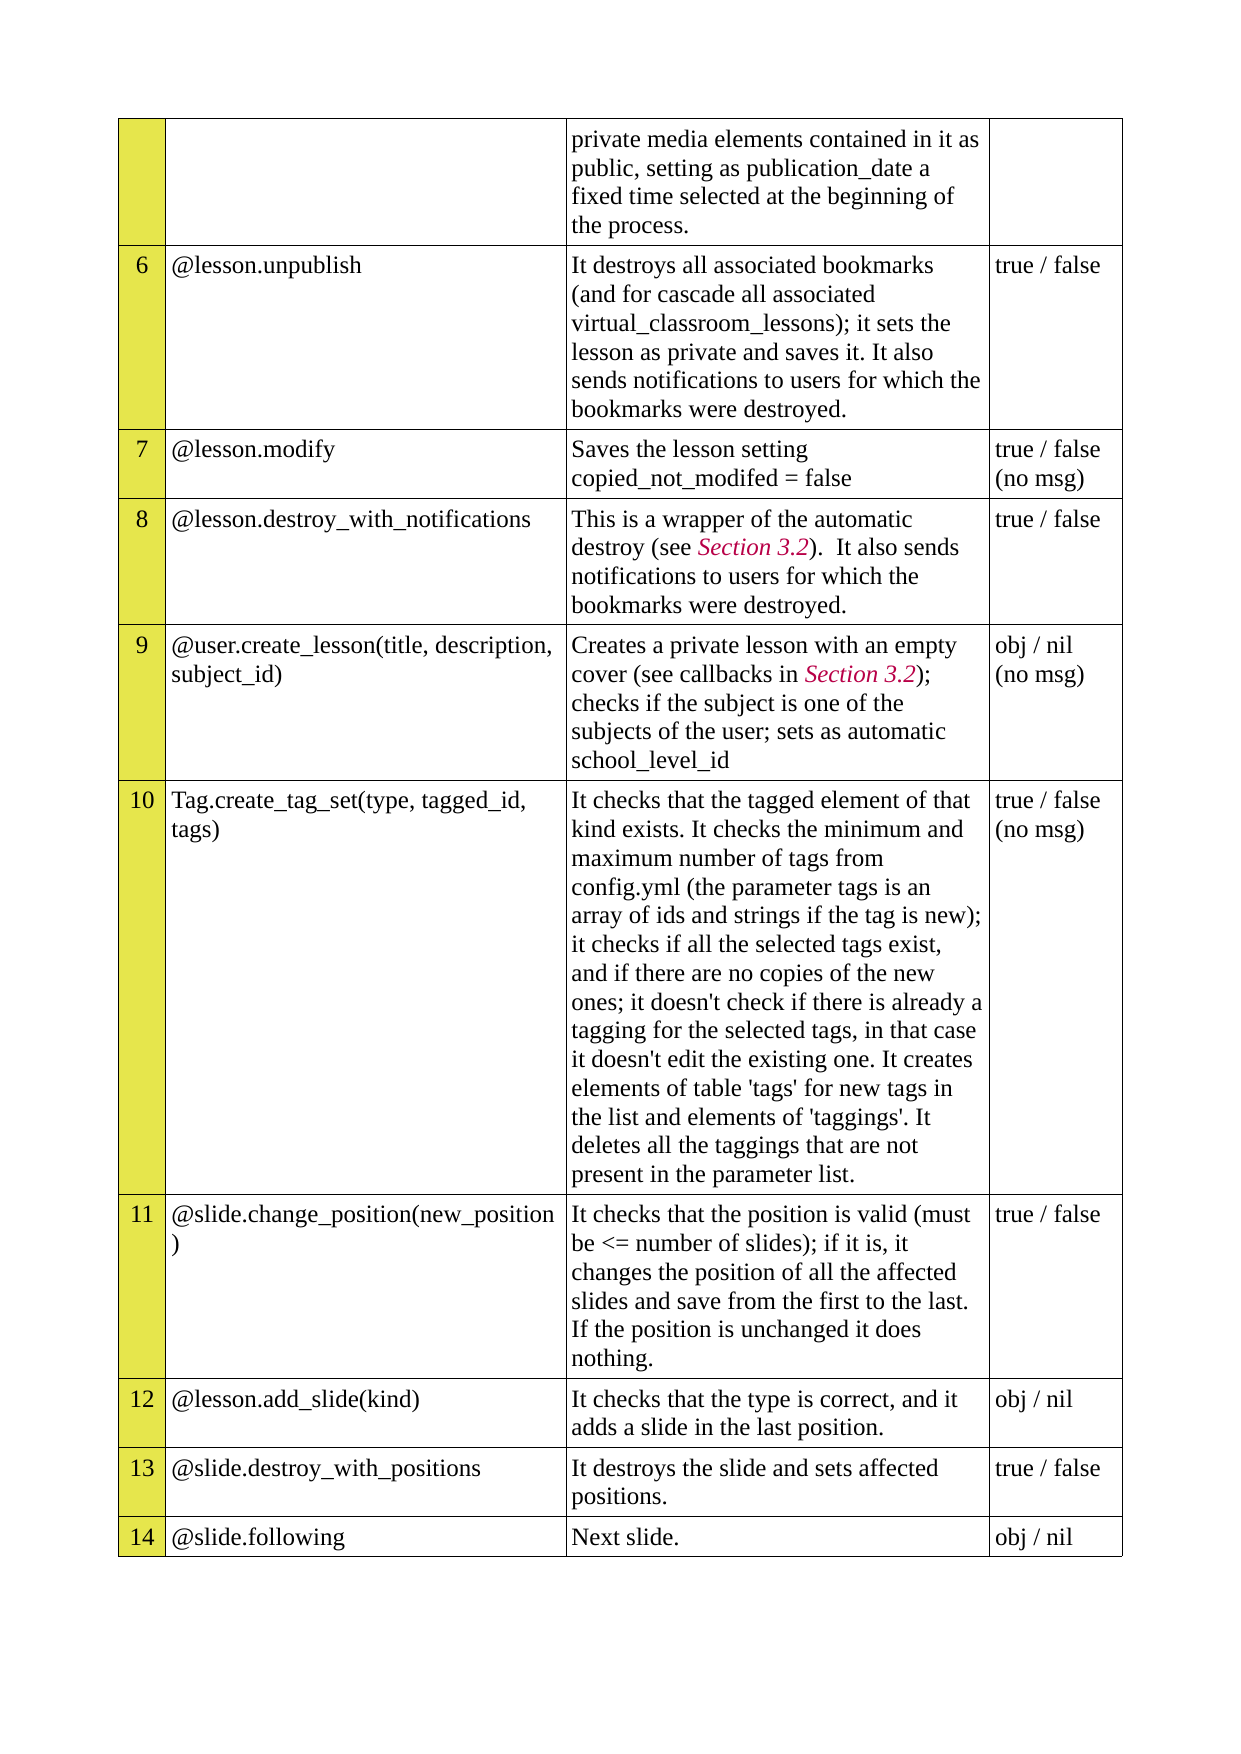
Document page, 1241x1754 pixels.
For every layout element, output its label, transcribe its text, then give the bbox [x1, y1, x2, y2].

table_cell It checks that the type is correct, and it adds a slide in the last position. [567, 1379, 989, 1447]
table_cell true / false [990, 1195, 1122, 1378]
table_cell [119, 119, 165, 245]
table_cell It checks that the position is valid (must be <= number of slides); if it is, it changes the position of all the affected slides and save from the first to the last. If the position is unchanged it does nothing. [567, 1195, 989, 1378]
table_cell 13 [119, 1448, 165, 1516]
table_cell @slide.following [166, 1517, 566, 1556]
table_cell 6 [119, 246, 165, 429]
table_cell obj / nil (no msg) [990, 625, 1122, 780]
table_cell Creates a private lesson with an empty cover (see callbacks in Section 3.2); checks if the subject is one of the subjects of the user; sets as automatic school_level_id [567, 625, 989, 780]
table_cell @slide.change_position(new_position) [166, 1195, 566, 1378]
table_cell true / false (no msg) [990, 781, 1122, 1194]
table_cell @lesson.add_slide(kind) [166, 1379, 566, 1447]
table_cell @lesson.unpublish [166, 246, 566, 429]
table_cell @slide.destroy_with_positions [166, 1448, 566, 1516]
table_cell It destroys all associated bookmarks (and for cascade all associated virtual_classroom_lessons); it sets the lesson as private and saves it. It also sends notifications to users for which the bookmarks were destroyed. [567, 246, 989, 429]
table_cell [990, 119, 1122, 245]
table_cell true / false [990, 246, 1122, 429]
table_cell Tag.create_tag_set(type, tagged_id, tags) [166, 781, 566, 1194]
table_cell true / false (no msg) [990, 430, 1122, 498]
table_cell obj / nil [990, 1517, 1122, 1556]
table_cell private media elements contained in it as public, setting as publication_date a fixed time selected at the beginning of the process. [567, 119, 989, 245]
table_cell 9 [119, 625, 165, 780]
table_cell 8 [119, 499, 165, 624]
table_cell true / false [990, 1448, 1122, 1516]
table_cell 10 [119, 781, 165, 1194]
table_cell It destroys the slide and sets affected positions. [567, 1448, 989, 1516]
table_cell true / false [990, 499, 1122, 624]
table_cell 11 [119, 1195, 165, 1378]
table_cell This is a wrapper of the automatic destroy (see Section 3.2). It also sends notifications to users for which the bookmarks were destroyed. [567, 499, 989, 624]
table_cell @lesson.destroy_with_notifications [166, 499, 566, 624]
table_cell Saves the lesson setting copied_not_modifed = false [567, 430, 989, 498]
table_cell 14 [119, 1517, 165, 1556]
table_cell 12 [119, 1379, 165, 1447]
table_cell Next slide. [567, 1517, 989, 1556]
table_cell @user.create_lesson(title, description, subject_id) [166, 625, 566, 780]
table_cell 7 [119, 430, 165, 498]
table_cell @lesson.modify [166, 430, 566, 498]
table_cell [166, 119, 566, 245]
table_cell obj / nil [990, 1379, 1122, 1447]
table_cell It checks that the tagged element of that kind exists. It checks the minimum and maximum number of tags from config.yml (the parameter tags is an array of ids and strings if the tag is new); it checks if all the selected tags exist, and if there are no copies of the new ones; it doesn't check if there is already a tagging for the selected tags, in that case it doesn't edit the existing one. It creates elements of table 'tags' for new tags in the list and elements of 'taggings'. It deletes all the taggings that are not present in the parameter list. [567, 781, 989, 1194]
